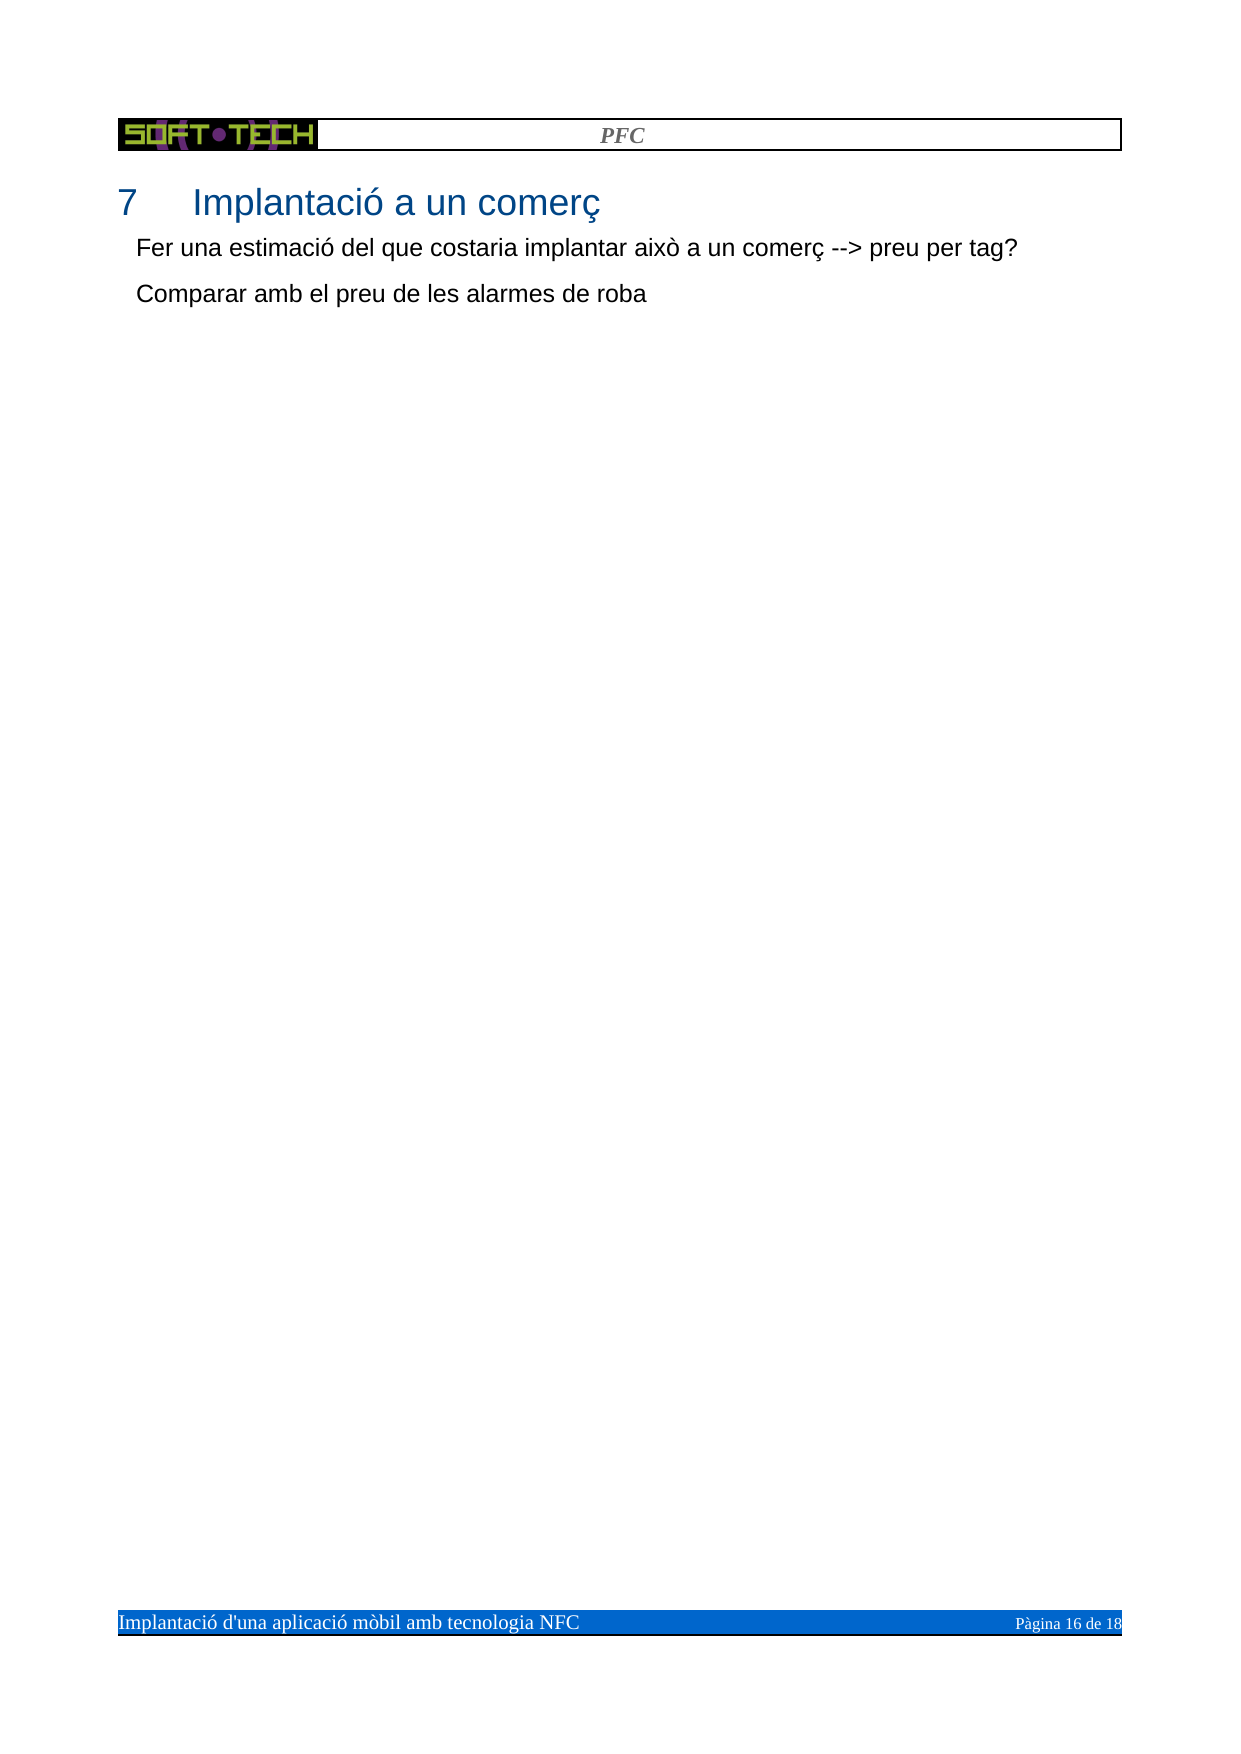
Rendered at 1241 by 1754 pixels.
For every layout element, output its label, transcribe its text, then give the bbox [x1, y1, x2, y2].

subtitle Implantació a un comerç [106, 181, 1122, 224]
text Fer una estimació del que costaria implantar això a un comerç --> preu per tag? [118, 232, 1122, 261]
text Comparar amb el preu de les alarmes de roba [118, 279, 1122, 308]
picture [120, 120, 318, 150]
